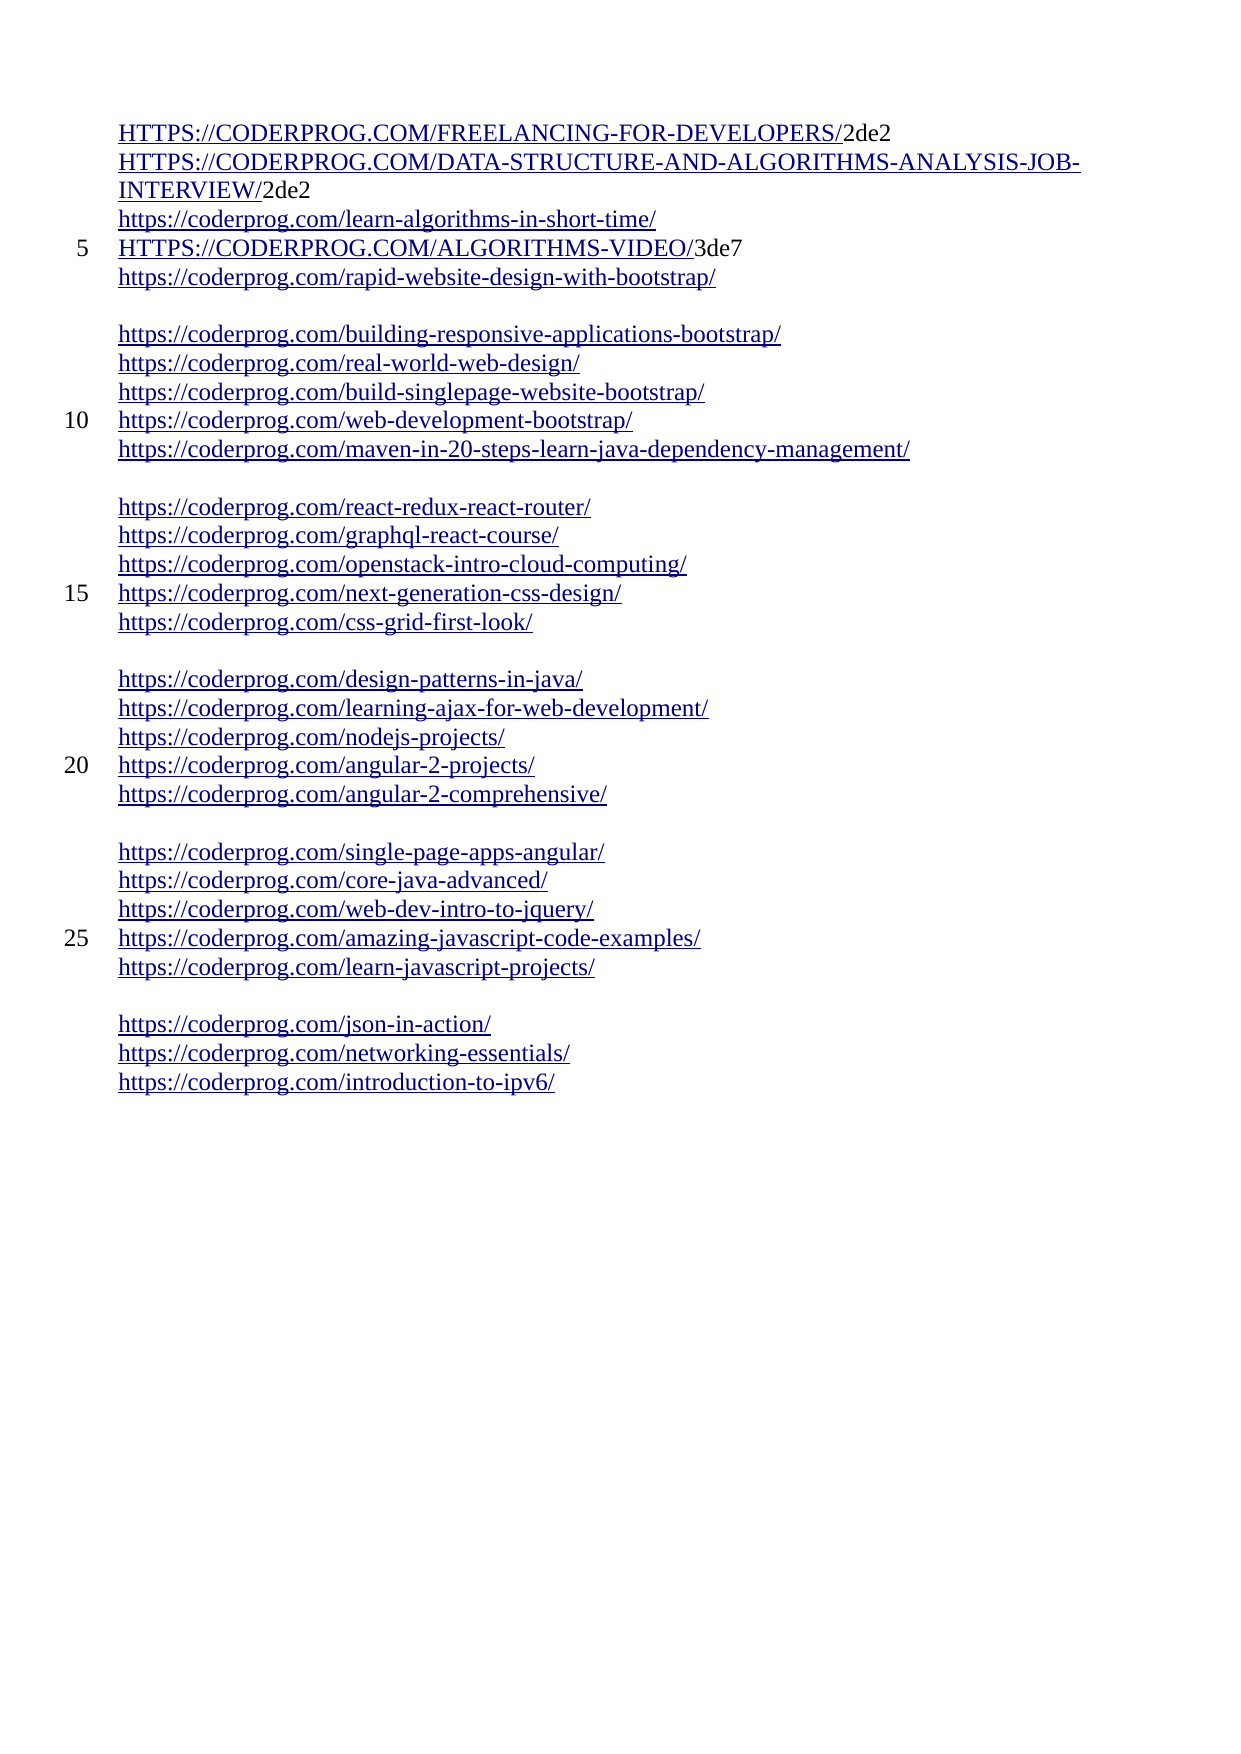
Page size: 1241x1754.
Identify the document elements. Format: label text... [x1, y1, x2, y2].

text https://coderprog.com/core-java-advanced/ [118, 866, 1122, 894]
text HTTPS://CODERPROG.COM/FREELANCING-FOR-DEVELOPERS/2de2 [118, 118, 1122, 147]
text https://coderprog.com/nodejs-projects/ [118, 722, 1122, 751]
text https://coderprog.com/design-patterns-in-java/ [118, 664, 1122, 693]
text https://coderprog.com/build-singlepage-website-bootstrap/ [118, 377, 1122, 406]
text HTTPS://CODERPROG.COM/DATA-STRUCTURE-AND-ALGORITHMS-ANALYSIS-JOB-INTERVIEW/2de2 [118, 147, 1122, 204]
text https://coderprog.com/single-page-apps-angular/ [118, 837, 1122, 866]
text https://coderprog.com/real-world-web-design/ [118, 348, 1122, 377]
text https://coderprog.com/web-development-bootstrap/ [118, 406, 1122, 434]
text https://coderprog.com/css-grid-first-look/ [118, 607, 1122, 636]
text https://coderprog.com/web-dev-intro-to-jquery/ [118, 894, 1122, 923]
text https://coderprog.com/learn-algorithms-in-short-time/ [118, 204, 1122, 233]
text https://coderprog.com/angular-2-comprehensive/ [118, 779, 1122, 808]
text https://coderprog.com/maven-in-20-steps-learn-java-dependency-management/ [118, 434, 1122, 463]
text https://coderprog.com/learn-javascript-projects/ [118, 952, 1122, 981]
text HTTPS://CODERPROG.COM/ALGORITHMS-VIDEO/3de7 [118, 233, 1122, 262]
text https://coderprog.com/openstack-intro-cloud-computing/ [118, 549, 1122, 578]
text https://coderprog.com/amazing-javascript-code-examples/ [118, 923, 1122, 952]
text https://coderprog.com/react-redux-react-router/ [118, 492, 1122, 521]
text https://coderprog.com/graphql-react-course/ [118, 521, 1122, 549]
text https://coderprog.com/angular-2-projects/ [118, 751, 1122, 779]
text https://coderprog.com/introduction-to-ipv6/ [118, 1067, 1122, 1096]
text https://coderprog.com/json-in-action/ [118, 1009, 1122, 1038]
text https://coderprog.com/rapid-website-design-with-bootstrap/ [118, 262, 1122, 291]
text https://coderprog.com/building-responsive-applications-bootstrap/ [118, 319, 1122, 348]
text https://coderprog.com/networking-essentials/ [118, 1038, 1122, 1067]
text https://coderprog.com/next-generation-css-design/ [118, 578, 1122, 607]
text https://coderprog.com/learning-ajax-for-web-development/ [118, 693, 1122, 722]
